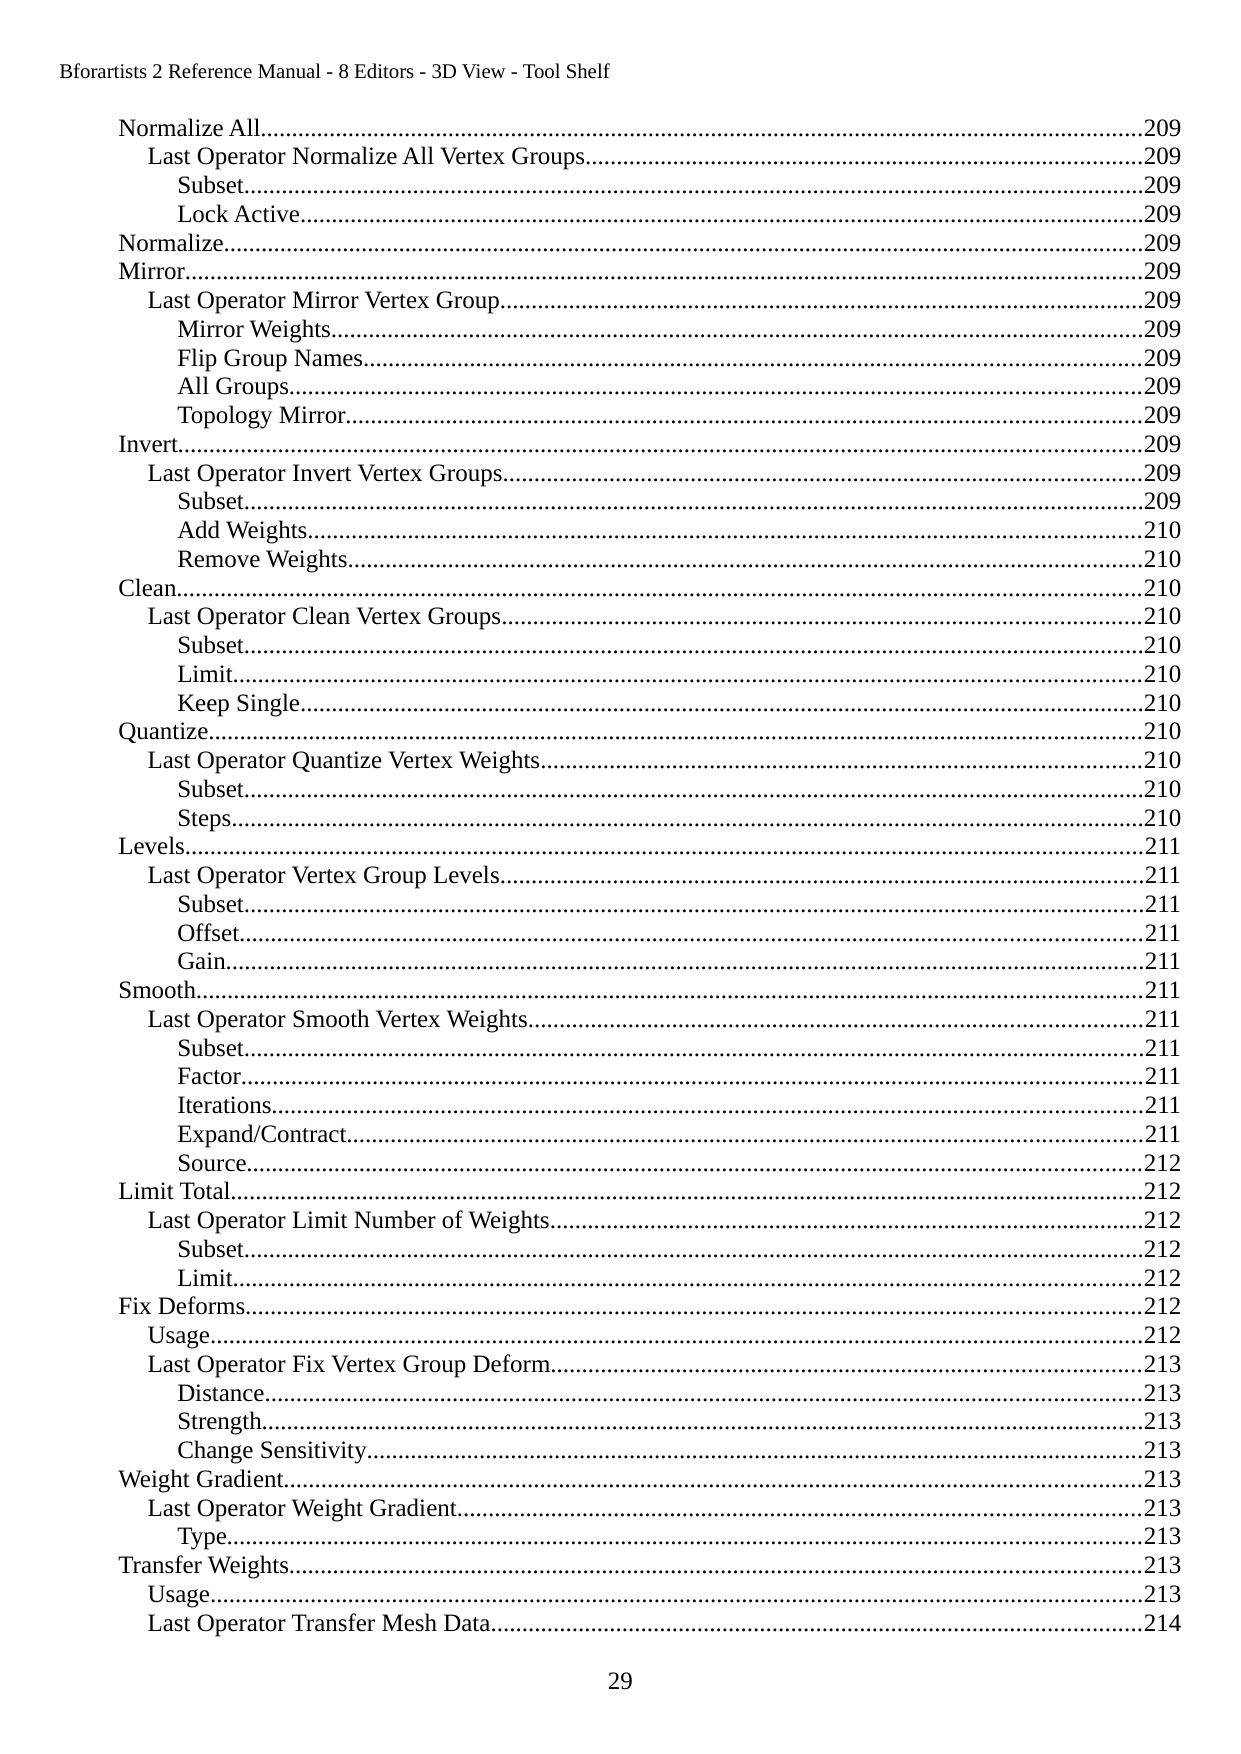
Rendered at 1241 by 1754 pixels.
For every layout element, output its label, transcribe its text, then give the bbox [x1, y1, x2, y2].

text Subset 211 [177, 889, 1181, 918]
text Lock Active 209 [177, 199, 1181, 228]
text All Groups 209 [177, 371, 1181, 400]
text Subset 211 [177, 1033, 1181, 1061]
text Subset 209 [177, 170, 1181, 199]
text Flip Group Names 209 [177, 343, 1181, 371]
text Type 213 [177, 1521, 1181, 1550]
text Strength 213 [177, 1406, 1181, 1435]
text Transfer Weights 213 [118, 1550, 1181, 1579]
text Quantize 210 [118, 716, 1181, 745]
text Steps 210 [177, 803, 1181, 831]
text Last Operator Limit Number of Weights 212 [147, 1205, 1181, 1234]
text Last Operator Vertex Group Levels 211 [147, 860, 1181, 889]
text Levels 211 [118, 831, 1181, 860]
text Last Operator Invert Vertex Groups 209 [147, 458, 1181, 486]
text Distance 213 [177, 1378, 1181, 1406]
text Invert 209 [118, 429, 1181, 458]
text Mirror 209 [118, 256, 1181, 285]
text Expand/Contract 211 [177, 1119, 1181, 1148]
text Gain 211 [177, 946, 1181, 975]
text Last Operator Smooth Vertex Weights 211 [147, 1004, 1181, 1033]
text Limit Total 212 [118, 1176, 1181, 1205]
text Offset 211 [177, 918, 1181, 946]
text Limit 212 [177, 1263, 1181, 1291]
text Subset 210 [177, 774, 1181, 803]
text Normalize 209 [118, 228, 1181, 256]
text Keep Single 210 [177, 688, 1181, 716]
text Change Sensitivity 213 [177, 1435, 1181, 1464]
text Iterations 211 [177, 1090, 1181, 1119]
text Subset 209 [177, 486, 1181, 515]
text Last Operator Weight Gradient 213 [147, 1493, 1181, 1521]
text Fix Deforms 212 [118, 1291, 1181, 1320]
text Factor 211 [177, 1061, 1181, 1090]
text Usage 213 [147, 1579, 1181, 1608]
text Last Operator Quantize Vertex Weights 210 [147, 745, 1181, 774]
text Last Operator Clean Vertex Groups 210 [147, 601, 1181, 630]
text Subset 210 [177, 630, 1181, 659]
text Smooth 211 [118, 975, 1181, 1004]
text Remove Weights 210 [177, 544, 1181, 573]
text Last Operator Fix Vertex Group Deform 213 [147, 1349, 1181, 1378]
text Add Weights 210 [177, 515, 1181, 544]
text Limit 210 [177, 659, 1181, 688]
text Clean 210 [118, 573, 1181, 601]
text Mirror Weights 209 [177, 314, 1181, 343]
text Usage 212 [147, 1320, 1181, 1349]
text Source 212 [177, 1148, 1181, 1176]
text Weight Gradient 213 [118, 1464, 1181, 1493]
text Last Operator Mirror Vertex Group 209 [147, 285, 1181, 314]
text Last Operator Normalize All Vertex Groups 209 [147, 141, 1181, 170]
text Normalize All 209 [118, 113, 1181, 141]
text Subset 212 [177, 1234, 1181, 1263]
text Topology Mirror 209 [177, 400, 1181, 429]
text Last Operator Transfer Mesh Data 214 [147, 1608, 1181, 1636]
